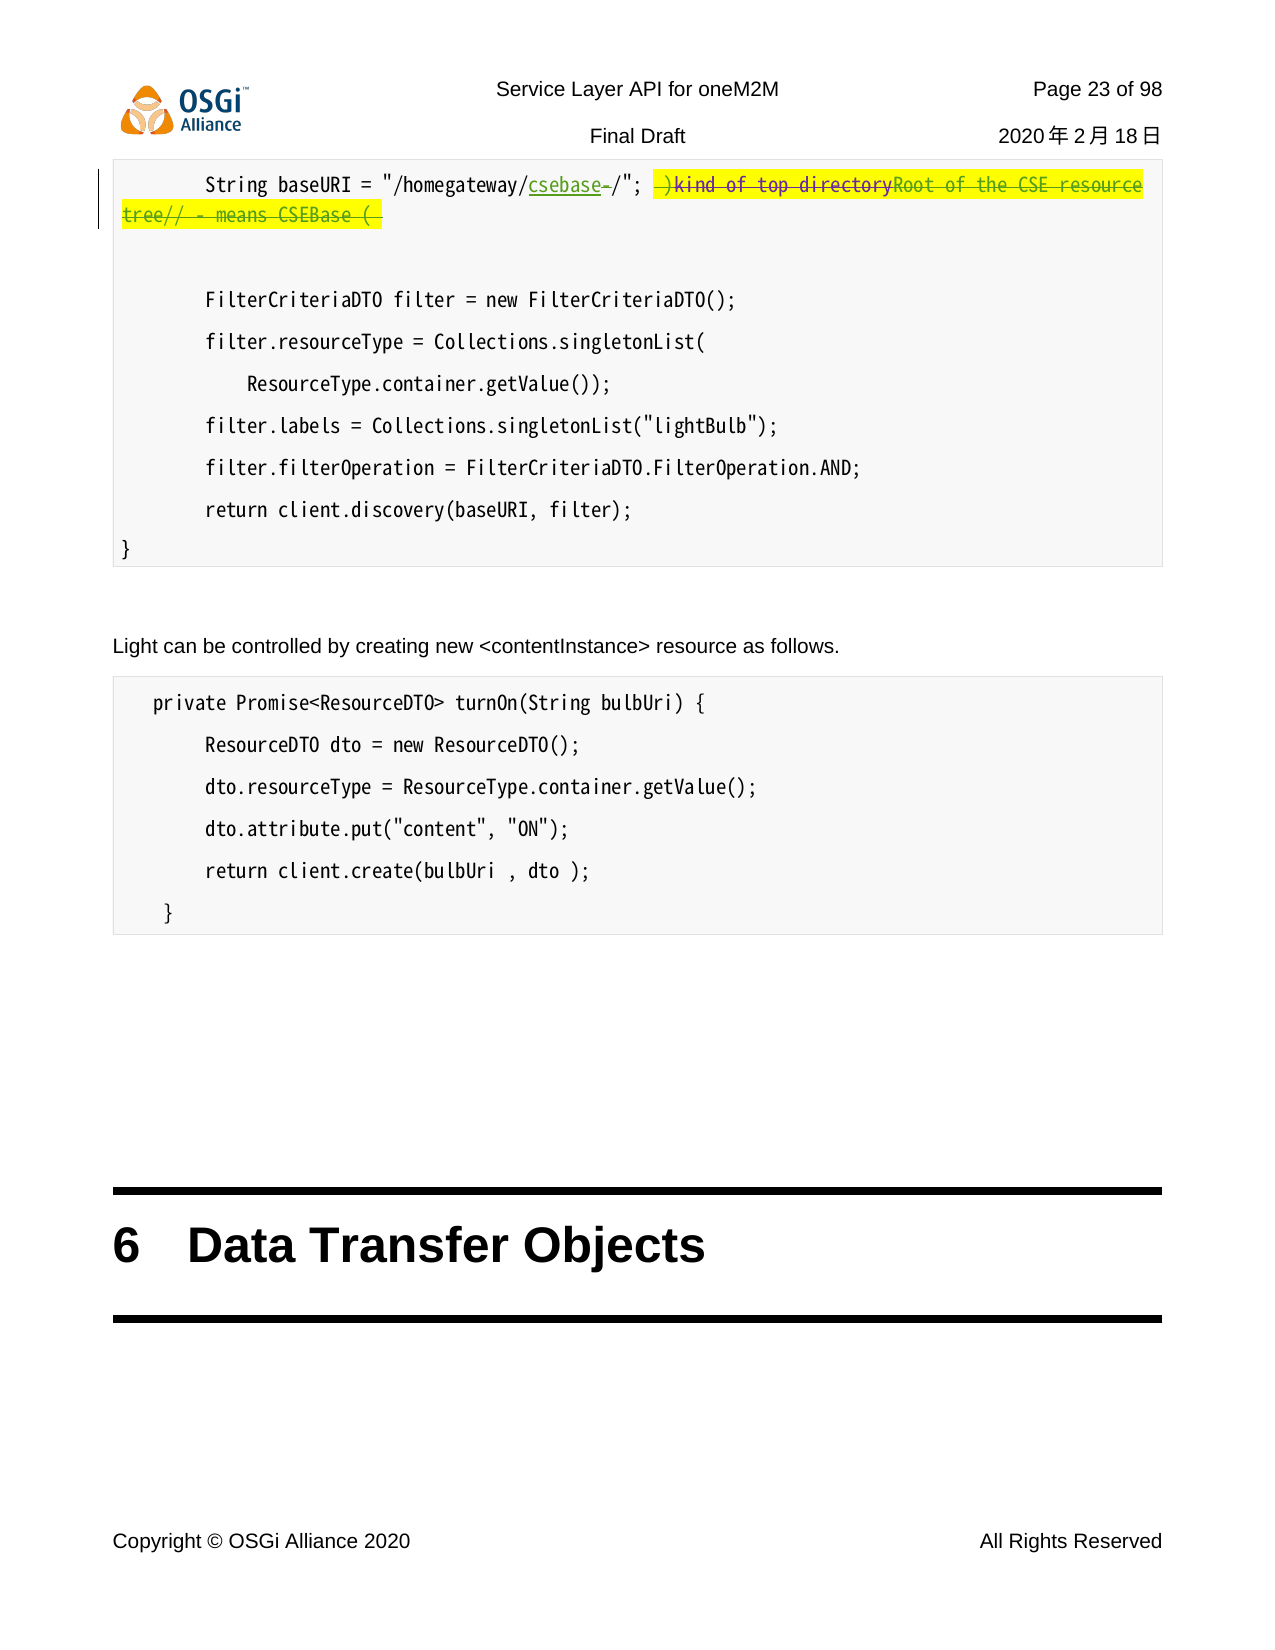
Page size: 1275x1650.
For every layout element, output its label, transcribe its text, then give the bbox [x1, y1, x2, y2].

text private Promise<ResourceDTO> turnOn(String bulbUri) { [114, 677, 1162, 716]
text ResourceDTO dto = new ResourceDTO(); [114, 718, 1162, 758]
text filter.resourceType = Collections.singletonList( [114, 315, 1162, 355]
text filter.labels = Collections.singletonList("lightBulb"); [114, 399, 1162, 439]
text } [114, 887, 1162, 934]
text FilterCriteriaDTO filter = new FilterCriteriaDTO(); [114, 273, 1162, 313]
text return client.create(bulbUri , dto ); [114, 845, 1162, 884]
text return client.discovery(baseURI, filter); [114, 484, 1162, 523]
text ResourceType.container.getValue()); [114, 357, 1162, 397]
text String baseURI = "/homegateway/csebase/"; [114, 160, 1162, 229]
text Light can be controlled by creating new <contentInstance> resource as follows. [112, 634, 1162, 658]
picture [113, 78, 257, 142]
text filter.filterOperation = FilterCriteriaDTO.FilterOperation.AND; [114, 442, 1162, 481]
text dto.resourceType = ResourceType.container.getValue(); [114, 761, 1162, 800]
text dto.attribute.put("content", "ON"); [114, 803, 1162, 842]
text } [114, 526, 1162, 566]
subtitle Data Transfer Objects [112, 1188, 1162, 1323]
